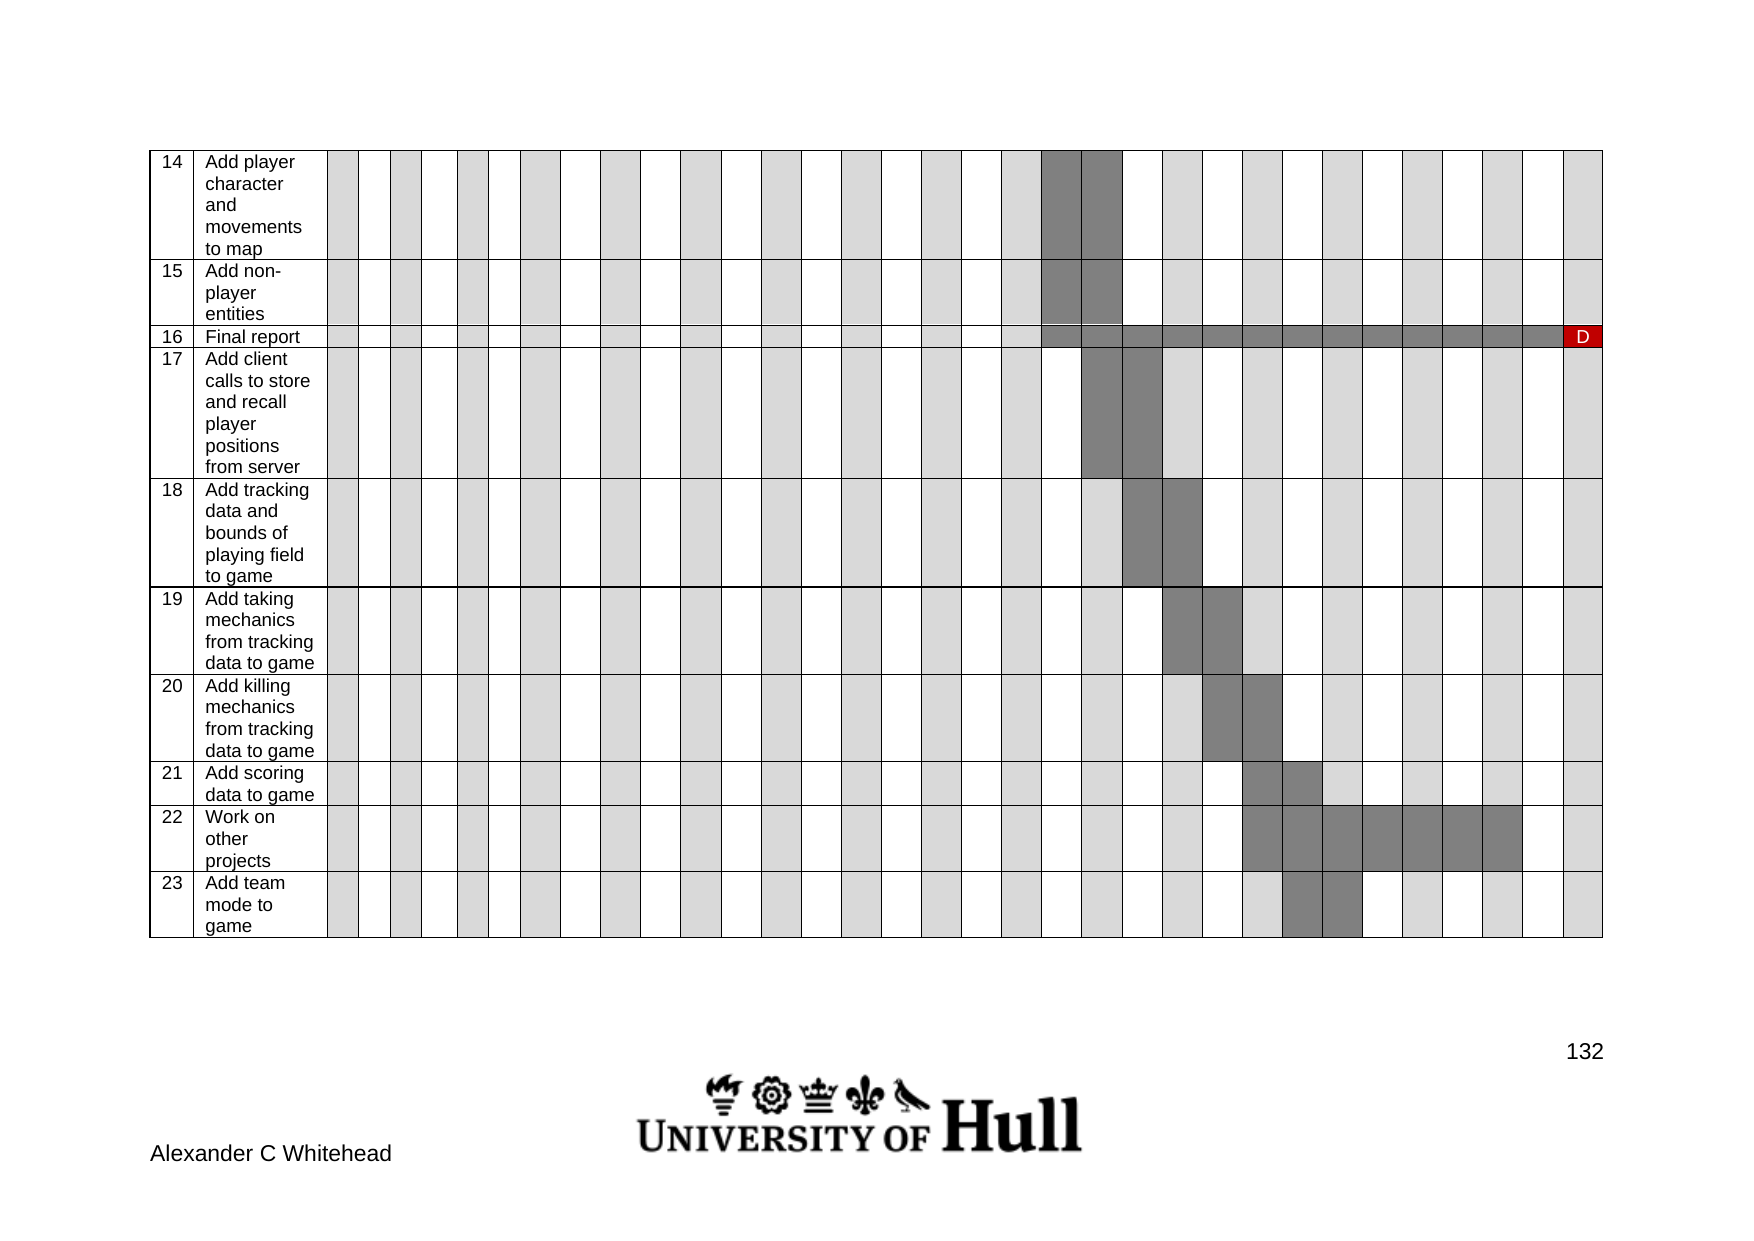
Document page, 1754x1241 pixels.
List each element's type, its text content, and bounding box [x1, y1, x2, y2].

table_cell [1243, 348, 1282, 478]
table_cell [561, 588, 600, 674]
table_cell [802, 326, 841, 347]
table_cell [1483, 675, 1522, 761]
table_cell [681, 151, 721, 259]
table_cell D [1564, 326, 1602, 347]
table_cell [962, 326, 1001, 347]
table_cell [422, 762, 457, 805]
table_cell [1163, 675, 1202, 761]
table_cell [882, 872, 921, 937]
table_cell [1363, 260, 1402, 324]
table_cell [1082, 806, 1122, 871]
table_cell Add team mode to game [194, 872, 327, 937]
table_cell [681, 326, 721, 347]
table_cell [458, 872, 488, 937]
table_cell [962, 675, 1001, 761]
table_cell [458, 260, 488, 324]
table_cell [561, 806, 600, 871]
table_cell [1403, 151, 1442, 259]
table_cell [722, 872, 761, 937]
table_cell [1123, 588, 1162, 674]
table_cell [962, 348, 1001, 478]
table_cell [681, 479, 721, 586]
table_cell [962, 872, 1001, 937]
table_cell [391, 479, 421, 586]
table_cell [962, 806, 1001, 871]
table_cell [922, 762, 961, 805]
table_cell [1163, 326, 1202, 347]
table_cell [1163, 260, 1202, 324]
table_cell [802, 588, 841, 674]
table_cell [1042, 260, 1081, 324]
table_cell [1564, 588, 1602, 674]
table_cell 23 [151, 872, 193, 937]
table_cell [1123, 762, 1162, 805]
table_cell [1203, 260, 1242, 324]
table_cell [1363, 806, 1402, 871]
table_cell [328, 348, 358, 478]
table_cell [1203, 806, 1242, 871]
table_cell [391, 260, 421, 324]
table_cell [641, 872, 680, 937]
table_cell [391, 762, 421, 805]
table_cell [601, 588, 640, 674]
table_cell [922, 151, 961, 259]
table_cell [842, 588, 881, 674]
table_cell [489, 260, 520, 324]
table_cell [842, 872, 881, 937]
table_cell [1523, 762, 1563, 805]
table_cell [1483, 479, 1522, 586]
table_cell [391, 872, 421, 937]
table_cell [1564, 479, 1602, 586]
table_cell [1523, 675, 1563, 761]
table_cell [1002, 326, 1041, 347]
table_cell [1443, 260, 1482, 324]
table_cell [422, 348, 457, 478]
table_cell Add player character and movements to map [194, 151, 327, 259]
table_cell [521, 479, 560, 586]
table_cell [1123, 479, 1162, 586]
table_cell [489, 151, 520, 259]
table_cell [1123, 326, 1162, 347]
table_cell [922, 326, 961, 347]
table_cell [601, 260, 640, 324]
table_cell [882, 806, 921, 871]
table_cell [1082, 675, 1122, 761]
table_cell [458, 806, 488, 871]
table_cell [1363, 762, 1402, 805]
table_cell [1483, 762, 1522, 805]
table_cell [1323, 806, 1362, 871]
table_cell [561, 872, 600, 937]
table_cell [1243, 260, 1282, 324]
table_cell [681, 872, 721, 937]
table_cell [328, 151, 358, 259]
table_cell [1002, 872, 1041, 937]
table_cell [842, 806, 881, 871]
table_cell [561, 762, 600, 805]
table_cell [521, 326, 560, 347]
table_cell [1363, 479, 1402, 586]
table_cell Add killing mechanics from tracking data to game [194, 675, 327, 761]
table_cell [1363, 151, 1402, 259]
table_cell [561, 675, 600, 761]
table_cell [1082, 762, 1122, 805]
table_cell 15 [151, 260, 193, 324]
table_cell [1523, 588, 1563, 674]
table_cell [422, 806, 457, 871]
table_cell [601, 806, 640, 871]
table_cell [1483, 348, 1522, 478]
table_cell [1123, 348, 1162, 478]
table_cell [962, 260, 1001, 324]
table_cell [1443, 872, 1482, 937]
table_cell [601, 348, 640, 478]
table_cell [1243, 151, 1282, 259]
table_cell [489, 806, 520, 871]
table_cell [802, 479, 841, 586]
table_cell [422, 260, 457, 324]
table_cell [722, 260, 761, 324]
table_cell [922, 260, 961, 324]
table_cell [1163, 806, 1202, 871]
table_cell [722, 762, 761, 805]
table_cell [1523, 806, 1563, 871]
table_cell [521, 675, 560, 761]
table_cell [328, 762, 358, 805]
table_cell [1042, 762, 1081, 805]
table_cell [391, 588, 421, 674]
table_cell [882, 348, 921, 478]
table_cell [1283, 326, 1322, 347]
table_cell [1403, 588, 1442, 674]
table_cell Work on other projects [194, 806, 327, 871]
table_cell [458, 151, 488, 259]
table_cell [641, 151, 680, 259]
table_cell [842, 479, 881, 586]
table_cell [391, 151, 421, 259]
table_cell [802, 260, 841, 324]
table_cell 16 [151, 326, 193, 347]
table_cell [422, 151, 457, 259]
table_cell [1163, 348, 1202, 478]
table_cell [1403, 872, 1442, 937]
table_cell [802, 348, 841, 478]
table_cell [1283, 348, 1322, 478]
table_cell [1243, 762, 1282, 805]
table_cell 14 [151, 151, 193, 259]
table_cell [1203, 348, 1242, 478]
table_cell [1283, 260, 1322, 324]
table_cell [802, 675, 841, 761]
table_cell [1002, 479, 1041, 586]
table_cell [561, 326, 600, 347]
table_cell Add client calls to store and recall player positions from server [194, 348, 327, 478]
table_cell [1243, 872, 1282, 937]
table_cell [359, 348, 390, 478]
table_cell [762, 479, 801, 586]
table_cell [1564, 675, 1602, 761]
table_cell [1403, 326, 1442, 347]
table_cell [489, 762, 520, 805]
table_cell [1163, 588, 1202, 674]
table_cell [882, 588, 921, 674]
table_cell [328, 872, 358, 937]
table_cell [681, 348, 721, 478]
table_cell [1082, 872, 1122, 937]
table_cell [1403, 260, 1442, 324]
table_cell [458, 348, 488, 478]
table_cell [1323, 675, 1362, 761]
table_cell [328, 260, 358, 324]
table_cell [1483, 326, 1522, 347]
table_cell [1042, 806, 1081, 871]
table_cell [842, 326, 881, 347]
table_cell [521, 806, 560, 871]
table_cell [1283, 806, 1322, 871]
table_cell [1123, 675, 1162, 761]
table_cell [1002, 675, 1041, 761]
table_cell [762, 675, 801, 761]
table_cell [962, 479, 1001, 586]
table_cell 18 [151, 479, 193, 586]
table_cell [521, 762, 560, 805]
table_cell [641, 479, 680, 586]
table_cell [1163, 762, 1202, 805]
table_cell [1564, 872, 1602, 937]
table_cell [1523, 348, 1563, 478]
table_cell [1243, 588, 1282, 674]
table_cell [359, 588, 390, 674]
table_cell [521, 588, 560, 674]
table_cell [882, 260, 921, 324]
table_cell [1523, 326, 1563, 347]
table_cell [1323, 326, 1362, 347]
table_cell [1523, 260, 1563, 324]
table_cell [762, 872, 801, 937]
table_cell [762, 588, 801, 674]
table_cell [641, 348, 680, 478]
table_cell [1363, 326, 1402, 347]
table_cell [391, 806, 421, 871]
table_cell [359, 762, 390, 805]
table_cell [422, 588, 457, 674]
table_cell [1483, 806, 1522, 871]
table_cell [1123, 872, 1162, 937]
table_cell [722, 326, 761, 347]
table_cell [1363, 872, 1402, 937]
table_cell [359, 260, 390, 324]
table_cell [681, 675, 721, 761]
table_cell [1564, 762, 1602, 805]
table_cell [458, 675, 488, 761]
table_cell [762, 326, 801, 347]
table_cell [1443, 326, 1482, 347]
table_cell [762, 806, 801, 871]
table_cell [458, 588, 488, 674]
table_cell [681, 762, 721, 805]
table_cell [1443, 348, 1482, 478]
table_cell [1042, 588, 1081, 674]
table_cell [1203, 588, 1242, 674]
table_cell Add tracking data and bounds of playing field to game [194, 479, 327, 586]
table_cell [922, 479, 961, 586]
table_cell [422, 326, 457, 347]
table_cell [882, 151, 921, 259]
table_cell [391, 348, 421, 478]
table_cell [1564, 348, 1602, 478]
table_cell [1203, 872, 1242, 937]
table_cell [962, 151, 1001, 259]
table_cell [458, 326, 488, 347]
table_cell 17 [151, 348, 193, 478]
table_cell [882, 326, 921, 347]
table_cell [1163, 479, 1202, 586]
table_cell [1203, 479, 1242, 586]
table_cell [882, 762, 921, 805]
table_cell [391, 675, 421, 761]
table_cell [722, 348, 761, 478]
table_cell [922, 872, 961, 937]
table_cell [1082, 479, 1122, 586]
table_cell [1443, 588, 1482, 674]
table_cell [359, 675, 390, 761]
table_cell [1363, 588, 1402, 674]
table_cell [521, 260, 560, 324]
table_cell [641, 806, 680, 871]
table_cell [601, 326, 640, 347]
table_cell [762, 260, 801, 324]
table_cell [842, 762, 881, 805]
table_cell [722, 151, 761, 259]
table_cell [882, 675, 921, 761]
table_cell [1283, 872, 1322, 937]
table_cell [601, 151, 640, 259]
table_cell [842, 348, 881, 478]
table_cell [802, 151, 841, 259]
table_cell [1203, 326, 1242, 347]
table_cell [1323, 260, 1362, 324]
table_cell [521, 872, 560, 937]
table_cell [641, 588, 680, 674]
table_cell 20 [151, 675, 193, 761]
table_cell [1323, 479, 1362, 586]
table_cell [641, 326, 680, 347]
table_cell [1443, 675, 1482, 761]
table_cell [762, 151, 801, 259]
table_cell [1483, 872, 1522, 937]
table_cell [1002, 348, 1041, 478]
table_cell [1323, 151, 1362, 259]
table_cell [561, 151, 600, 259]
table_cell [561, 348, 600, 478]
table_cell [1243, 675, 1282, 761]
table_cell [842, 675, 881, 761]
table_cell [1203, 675, 1242, 761]
table_cell [1123, 260, 1162, 324]
table_cell 22 [151, 806, 193, 871]
table_cell [1163, 872, 1202, 937]
table_cell [1443, 479, 1482, 586]
table_cell [1203, 151, 1242, 259]
table_cell [762, 348, 801, 478]
table_cell [1564, 806, 1602, 871]
table_cell [489, 675, 520, 761]
table_cell [1363, 675, 1402, 761]
table_cell [802, 806, 841, 871]
table_cell [1403, 762, 1442, 805]
table_cell [882, 479, 921, 586]
table_cell [722, 806, 761, 871]
table_cell [328, 588, 358, 674]
table_cell [1323, 348, 1362, 478]
table_cell [762, 762, 801, 805]
table_cell [521, 348, 560, 478]
table_cell [1483, 588, 1522, 674]
table_cell [1323, 588, 1362, 674]
table_cell [1002, 806, 1041, 871]
table_cell [601, 479, 640, 586]
table_cell [328, 326, 358, 347]
table_cell [1203, 762, 1242, 805]
table_cell [1042, 872, 1081, 937]
table_cell [722, 588, 761, 674]
table_cell [391, 326, 421, 347]
table_cell [1564, 151, 1602, 259]
table_cell [328, 479, 358, 586]
table_cell [1443, 806, 1482, 871]
table_cell [561, 260, 600, 324]
table_cell [1523, 151, 1563, 259]
table_cell [1243, 806, 1282, 871]
table_cell [359, 326, 390, 347]
table_cell [1283, 151, 1322, 259]
table_cell 19 [151, 588, 193, 674]
table_cell [1523, 872, 1563, 937]
table_cell [1403, 348, 1442, 478]
table_cell [641, 675, 680, 761]
picture [630, 1064, 1091, 1162]
table_cell 21 [151, 762, 193, 805]
table_cell [1082, 326, 1122, 347]
table_cell [842, 151, 881, 259]
table_cell [1123, 806, 1162, 871]
table_cell Final report [194, 326, 327, 347]
table_cell [922, 588, 961, 674]
table_cell [359, 151, 390, 259]
table_cell [641, 762, 680, 805]
table_cell [1403, 806, 1442, 871]
table_cell [422, 872, 457, 937]
table_cell [328, 675, 358, 761]
table_cell [1283, 762, 1322, 805]
table_cell [1163, 151, 1202, 259]
table_cell [1283, 675, 1322, 761]
table_cell [681, 260, 721, 324]
table_cell [458, 479, 488, 586]
table_cell [1243, 326, 1282, 347]
table_cell [489, 348, 520, 478]
table_cell [489, 872, 520, 937]
table_cell [458, 762, 488, 805]
table_cell [1082, 260, 1122, 324]
table_cell [1082, 151, 1122, 259]
table_cell [328, 806, 358, 871]
table_cell [359, 479, 390, 586]
table_cell [1002, 588, 1041, 674]
table_cell [1002, 151, 1041, 259]
table_cell [1042, 479, 1081, 586]
table_cell [802, 762, 841, 805]
table_cell [1123, 151, 1162, 259]
table_cell Add taking mechanics from tracking data to game [194, 588, 327, 674]
table_cell Add non-player entities [194, 260, 327, 324]
table_cell [922, 675, 961, 761]
table_cell [1523, 479, 1563, 586]
table_cell [422, 479, 457, 586]
table_cell [1403, 479, 1442, 586]
table_cell [521, 151, 560, 259]
table_cell [1042, 348, 1081, 478]
table_cell [1042, 675, 1081, 761]
table_cell [1082, 588, 1122, 674]
table_cell [1443, 151, 1482, 259]
table_cell [1042, 326, 1081, 347]
table_cell [1443, 762, 1482, 805]
table_cell [1483, 260, 1522, 324]
table_cell [1243, 479, 1282, 586]
table_cell [1002, 762, 1041, 805]
table_cell [1323, 872, 1362, 937]
table_cell [1002, 260, 1041, 324]
table_cell [359, 872, 390, 937]
table_cell [962, 762, 1001, 805]
table_cell [489, 479, 520, 586]
table_cell [489, 588, 520, 674]
table_cell [1283, 479, 1322, 586]
table_cell [1403, 675, 1442, 761]
table_cell [842, 260, 881, 324]
table_cell [1564, 260, 1602, 324]
table_cell [1283, 588, 1322, 674]
table_cell [601, 762, 640, 805]
table_cell [922, 806, 961, 871]
table_cell [922, 348, 961, 478]
table_cell [802, 872, 841, 937]
table_cell [561, 479, 600, 586]
table_cell [681, 588, 721, 674]
table_cell [601, 872, 640, 937]
table_cell Add scoring data to game [194, 762, 327, 805]
table_cell [681, 806, 721, 871]
table_cell [722, 675, 761, 761]
table_cell [1323, 762, 1362, 805]
table_cell [641, 260, 680, 324]
table_cell [1363, 348, 1402, 478]
table_cell [489, 326, 520, 347]
table_cell [1042, 151, 1081, 259]
table_cell [359, 806, 390, 871]
table_cell [722, 479, 761, 586]
table_cell [601, 675, 640, 761]
table_cell [422, 675, 457, 761]
table_cell [1483, 151, 1522, 259]
table_cell [1082, 348, 1122, 478]
table_cell [962, 588, 1001, 674]
